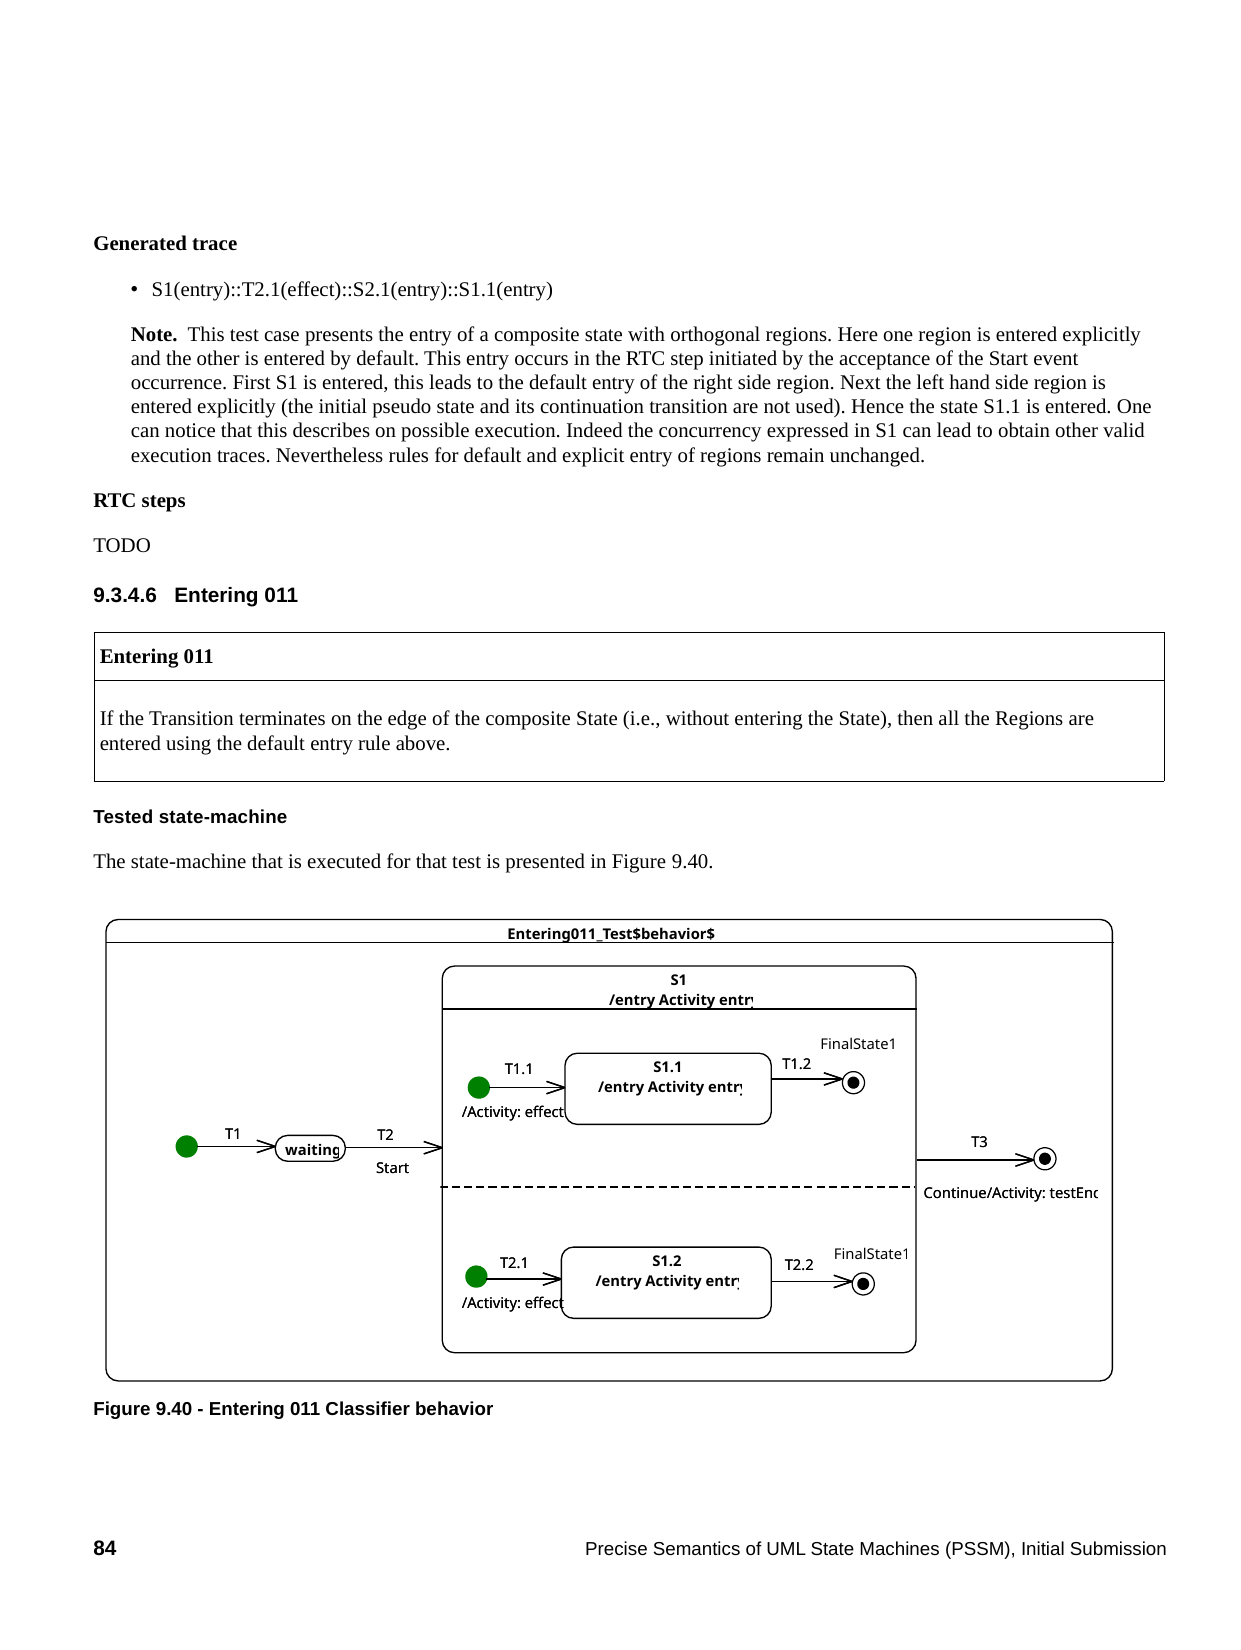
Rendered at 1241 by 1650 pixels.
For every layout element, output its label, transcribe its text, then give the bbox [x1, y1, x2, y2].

text Generated trace [93, 231, 1164, 255]
text RTC steps [93, 488, 1164, 512]
table_cell If the Transition terminates on the edge of the composite State (i.e., without entering the State), then all the Regions are entered using the default entry rule above. [95, 681, 1164, 781]
table_header Entering 011 [95, 633, 1164, 679]
text Figure 9.40 - Entering 011 Classifier behavior [93, 907, 1127, 1420]
list S1(entry)::T2.1(effect)::S2.1(entry)::S1.1(entry) [131, 276, 1164, 301]
subtitle Tested state-machine [93, 806, 1164, 828]
text Note. This test case presents the entry of a composite state with orthogonal regions. Here one region is entered explicitly and the other is entered by default. This entry occurs in the RTC step initiated by the acceptance of the Start event occurrence. First S1 is entered, this leads to the default entry of the right side region. Next the left hand side region is entered explicitly (the initial pseudo state and its continuation transition are not used). Hence the state S1.1 is entered. One can notice that this describes on possible execution. Indeed the concurrency expressed in S1 can lead to obtain other valid execution traces. Nevertheless rules for default and explicit entry of regions remain unchanged. [131, 322, 1164, 467]
subtitle Entering 011 [93, 582, 1164, 607]
text TODO [93, 533, 1164, 557]
text The state-machine that is executed for that test is presented in Figure 9.40. [93, 849, 1164, 873]
